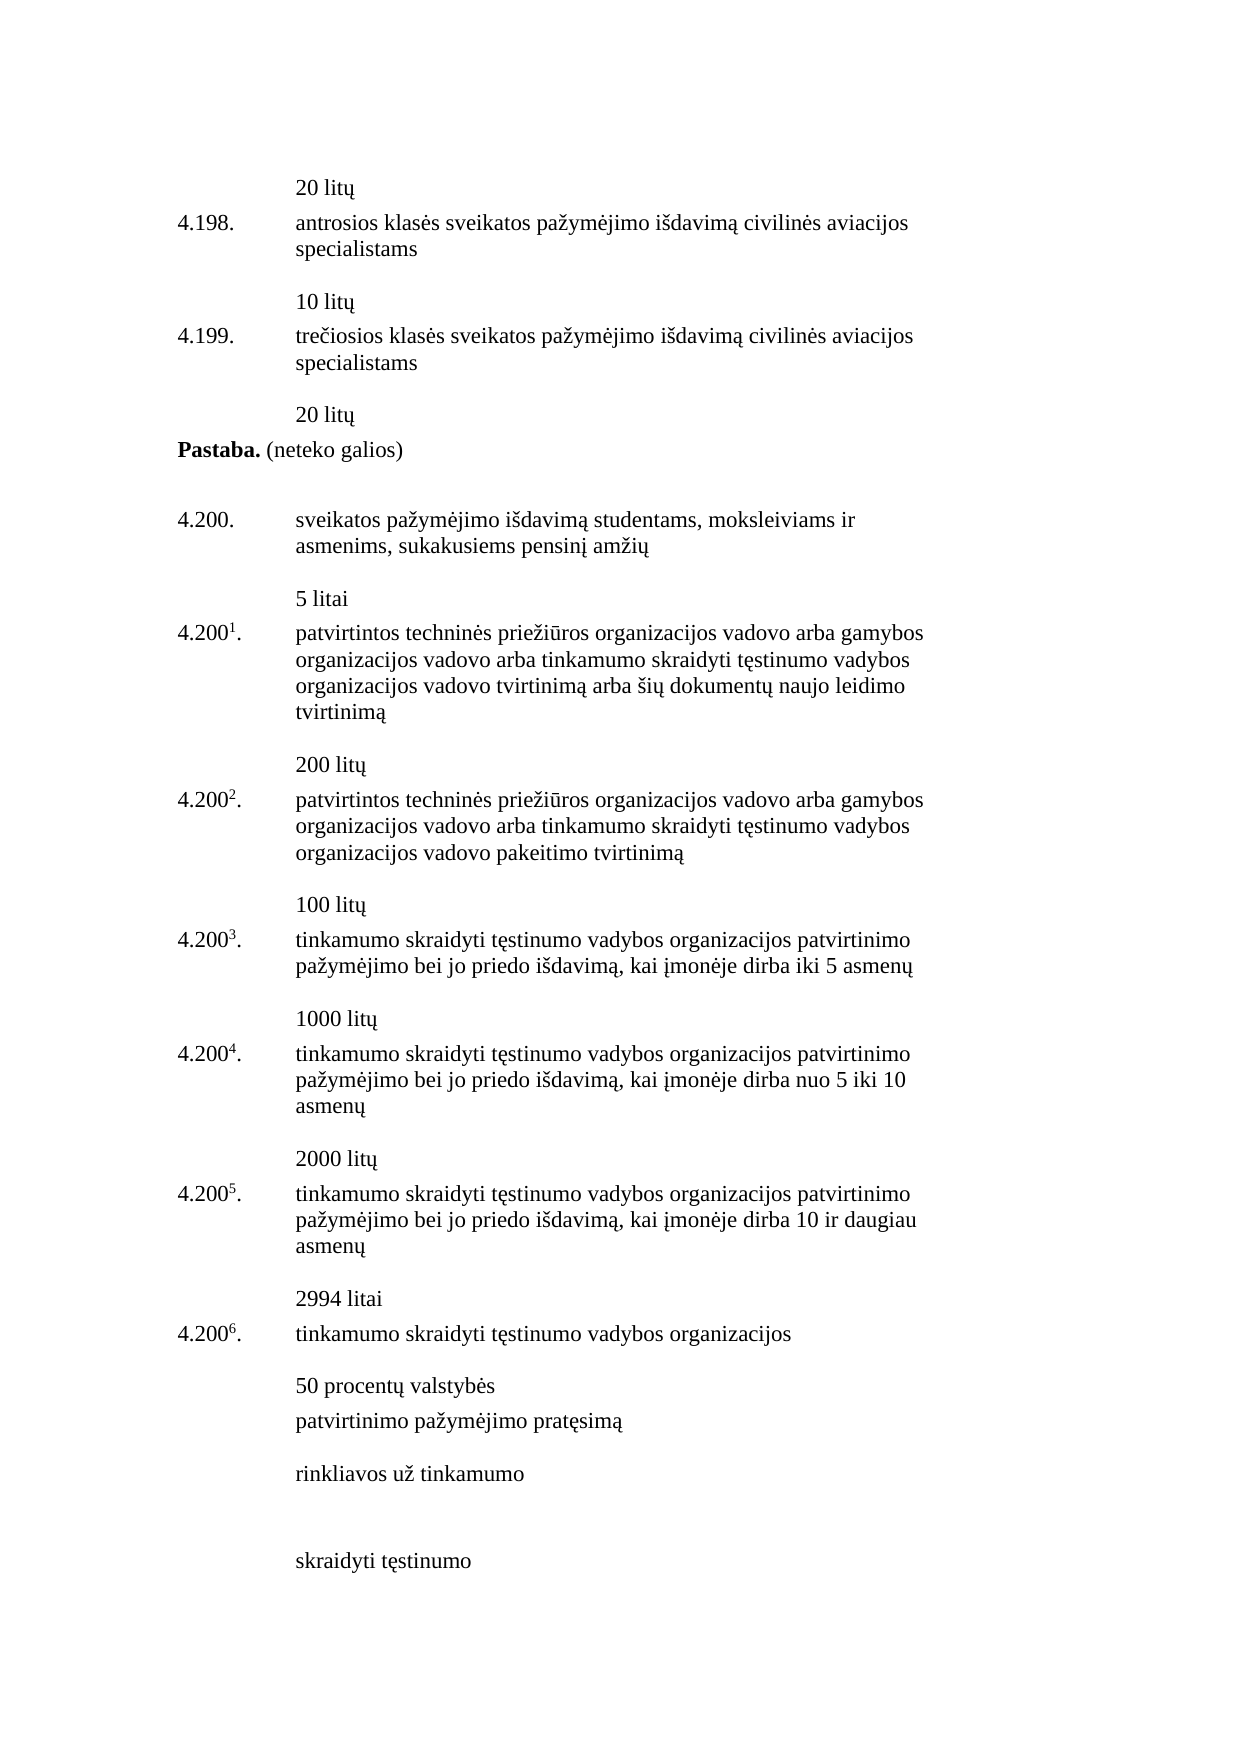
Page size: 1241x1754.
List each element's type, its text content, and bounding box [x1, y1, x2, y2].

text 4.199. trečiosios klasės sveikatos pažymėjimo išdavimą civilinės aviacijos specialistams 20 litų [177, 322, 945, 428]
text 4.2004. tinkamumo skraidyti tęstinumo vadybos organizacijos patvirtinimo pažymėjimo bei jo priedo išdavimą, kai įmonėje dirba nuo 5 iki 10 asmenų 2000 litų [177, 1040, 945, 1171]
text 20 litų [177, 148, 945, 200]
text Pastaba. (neteko galios) [177, 436, 1063, 463]
text 4.2001. patvirtintos techninės priežiūros organizacijos vadovo arba gamybos organizacijos vadovo arba tinkamumo skraidyti tęstinumo vadybos organizacijos vadovo tvirtinimą arba šių dokumentų naujo leidimo tvirtinimą 200 litų [177, 619, 945, 777]
text 4.200. sveikatos pažymėjimo išdavimą studentams, moksleiviams ir asmenims, sukakusiems pensinį amžių 5 litai [177, 506, 945, 611]
text 4.2002. patvirtintos techninės priežiūros organizacijos vadovo arba gamybos organizacijos vadovo arba tinkamumo skraidyti tęstinumo vadybos organizacijos vadovo pakeitimo tvirtinimą 100 litų [177, 786, 945, 918]
text patvirtinimo pažymėjimo pratęsimą rinkliavos už tinkamumo [177, 1407, 945, 1486]
text skraidyti tęstinumo [177, 1495, 945, 1574]
text 4.2005. tinkamumo skraidyti tęstinumo vadybos organizacijos patvirtinimo pažymėjimo bei jo priedo išdavimą, kai įmonėje dirba 10 ir daugiau asmenų 2994 litai [177, 1180, 945, 1312]
text 4.198. antrosios klasės sveikatos pažymėjimo išdavimą civilinės aviacijos specialistams 10 litų [177, 209, 945, 314]
text 4.2006. tinkamumo skraidyti tęstinumo vadybos organizacijos 50 procentų valstybės [177, 1320, 945, 1399]
text 4.2003. tinkamumo skraidyti tęstinumo vadybos organizacijos patvirtinimo pažymėjimo bei jo priedo išdavimą, kai įmonėje dirba iki 5 asmenų 1000 litų [177, 926, 945, 1031]
